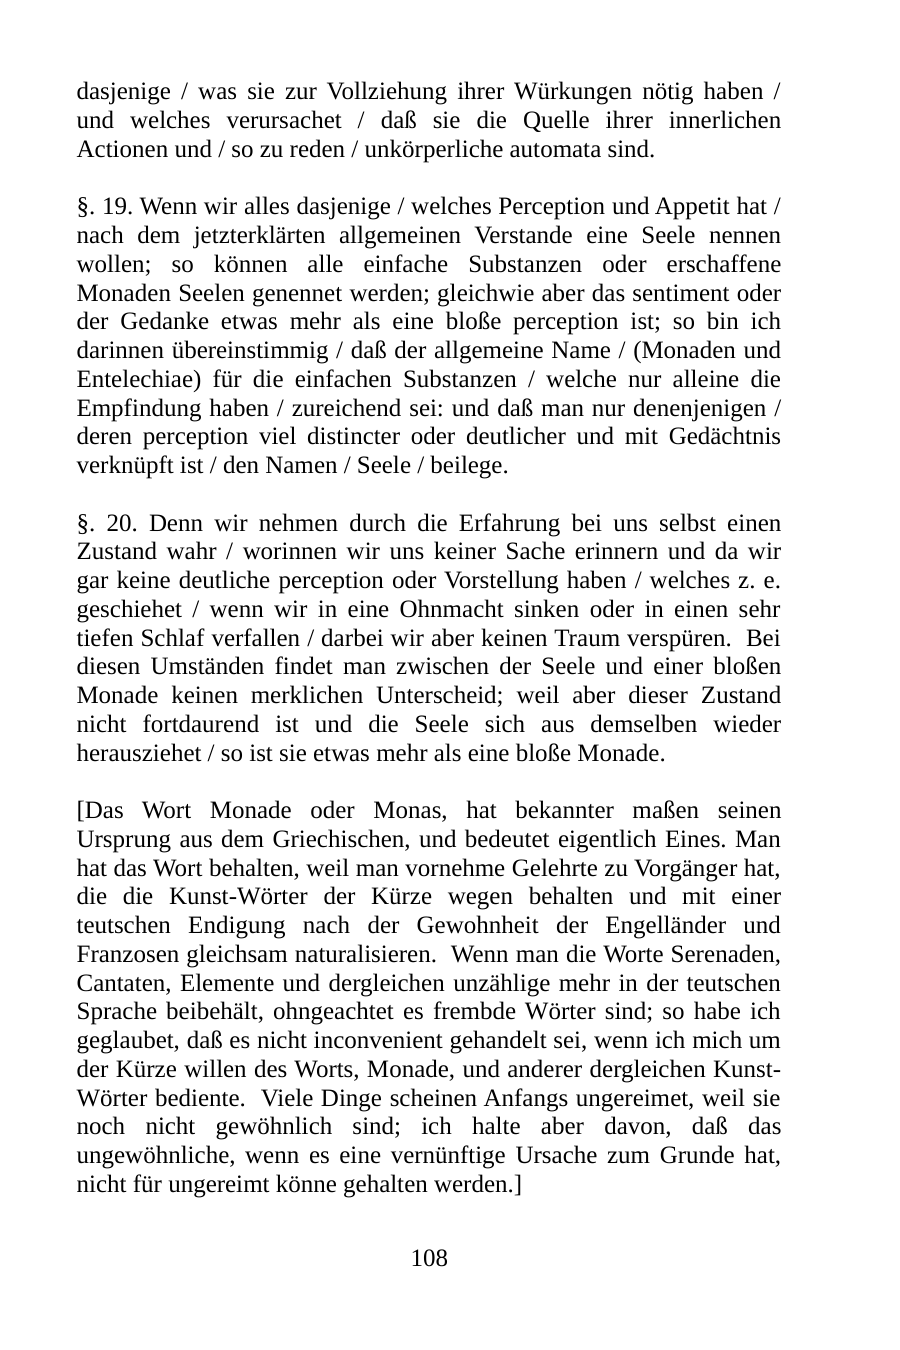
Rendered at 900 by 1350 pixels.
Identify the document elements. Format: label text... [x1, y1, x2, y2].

text §. 19. Wenn wir alles dasjenige / welches Perception und Appetit hat / nach dem jetzterklärten allgemeinen Verstande eine Seele nennen wollen; so können alle einfache Substanzen oder erschaffene Monaden Seelen genennet werden; gleichwie aber das sentiment oder der Gedanke etwas mehr als eine bloße perception ist; so bin ich darinnen übereinstimmig / daß der allgemeine Name / (Monaden und Entelechiae) für die einfachen Substanzen / welche nur alleine die Empfindung haben / zureichend sei: und daß man nur denenjenigen / deren perception viel distincter oder deutlicher und mit Gedächtnis verknüpft ist / den Namen / Seele / beilege. [76, 191, 782, 479]
text §. 20. Denn wir nehmen durch die Erfahrung bei uns selbst einen Zustand wahr / worinnen wir uns keiner Sache erinnern und da wir gar keine deutliche perception oder Vorstellung haben / welches z. e. geschiehet / wenn wir in eine Ohnmacht sinken oder in einen sehr tiefen Schlaf verfallen / darbei wir aber keinen Traum verspüren. Bei diesen Umständen findet man zwischen der Seele und einer bloßen Monade keinen merklichen Unterscheid; weil aber dieser Zustand nicht fortdaurend ist und die Seele sich aus demselben wieder herausziehet / so ist sie etwas mehr als eine bloße Monade. [76, 508, 782, 766]
text dasjenige / was sie zur Vollziehung ihrer Würkungen nötig haben / und welches verursachet / daß sie die Quelle ihrer innerlichen Actionen und / so zu reden / unkörperliche automata sind. [76, 76, 782, 163]
text [Das Wort Monade oder Monas, hat bekannter maßen seinen Ursprung aus dem Griechischen, und bedeutet eigentlich Eines. Man hat das Wort behalten, weil man vornehme Gelehrte zu Vorgänger hat, die die Kunst-Wörter der Kürze wegen behalten und mit einer teutschen Endigung nach der Gewohnheit der Engelländer und Franzosen gleichsam naturalisieren. Wenn man die Worte Serenaden, Cantaten, Elemente und dergleichen unzählige mehr in der teutschen Sprache beibehält, ohngeachtet es frembde Wörter sind; so habe ich geglaubet, daß es nicht inconvenient gehandelt sei, wenn ich mich um der Kürze willen des Worts, Monade, und anderer dergleichen Kunst-Wörter bediente. Viele Dinge scheinen Anfangs ungereimet, weil sie noch nicht gewöhnlich sind; ich halte aber davon, daß das ungewöhnliche, wenn es eine vernünftige Ursache zum Grunde hat, nicht für ungereimt könne gehalten werden.] [76, 795, 782, 1198]
